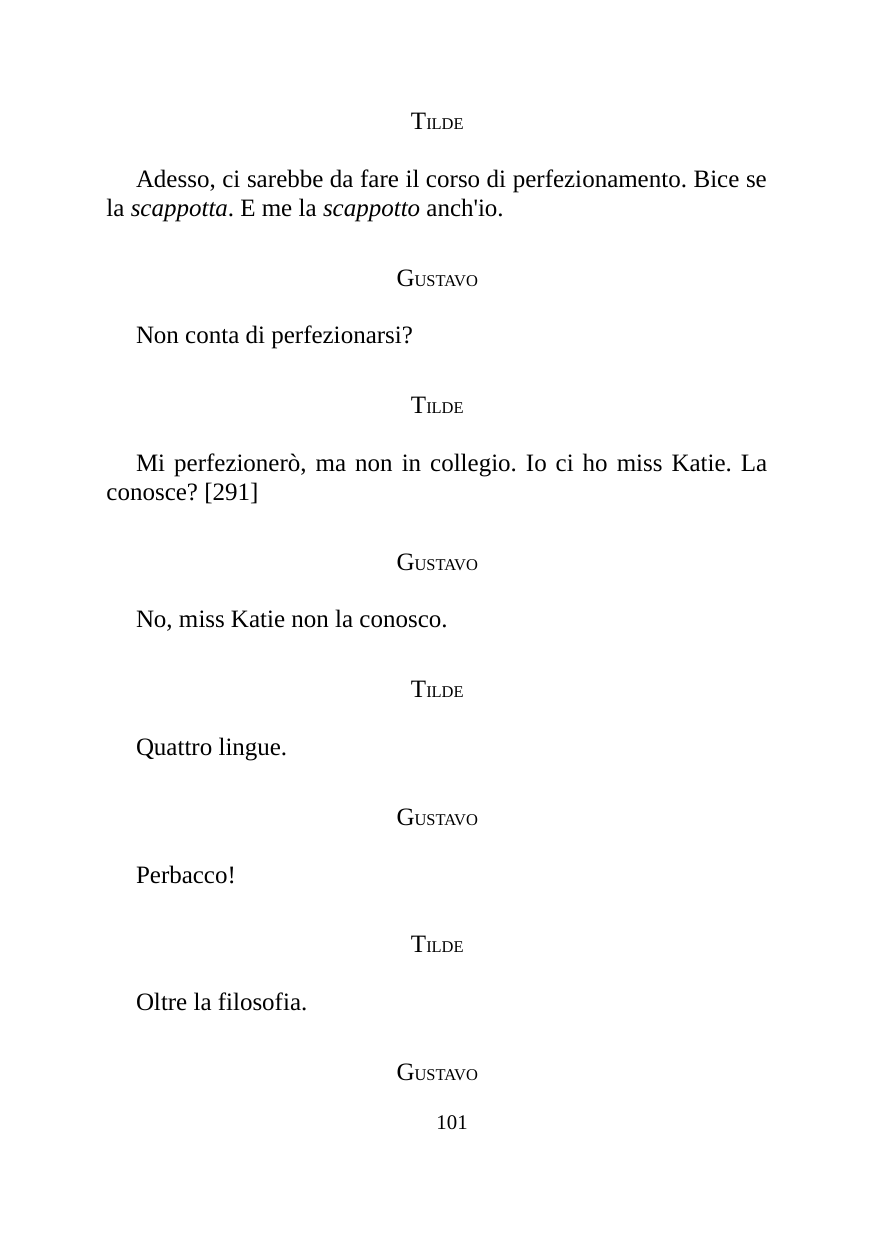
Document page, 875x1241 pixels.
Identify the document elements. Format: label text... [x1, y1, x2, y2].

text Adesso, ci sarebbe da fare il corso di perfezionamento. Bice se la scappotta. E me la scappotto anch'io. [106, 164, 768, 222]
text Gustavo [106, 263, 768, 291]
text Quattro lingue. [106, 732, 768, 761]
text Gustavo [106, 547, 768, 575]
text Tilde [106, 929, 768, 958]
text Gustavo [106, 802, 768, 831]
text Oltre la filosofia. [106, 987, 768, 1016]
text Tilde [106, 106, 768, 135]
text Mi perfezionerò, ma non in collegio. Io ci ho miss Katie. La conosce? [291] [106, 448, 768, 506]
text Perbacco! [106, 860, 768, 888]
text Gustavo [106, 1057, 768, 1086]
text Tilde [106, 674, 768, 703]
text No, miss Katie non la conosco. [106, 604, 768, 633]
text Non conta di perfezionarsi? [106, 321, 768, 349]
text Tilde [106, 390, 768, 419]
